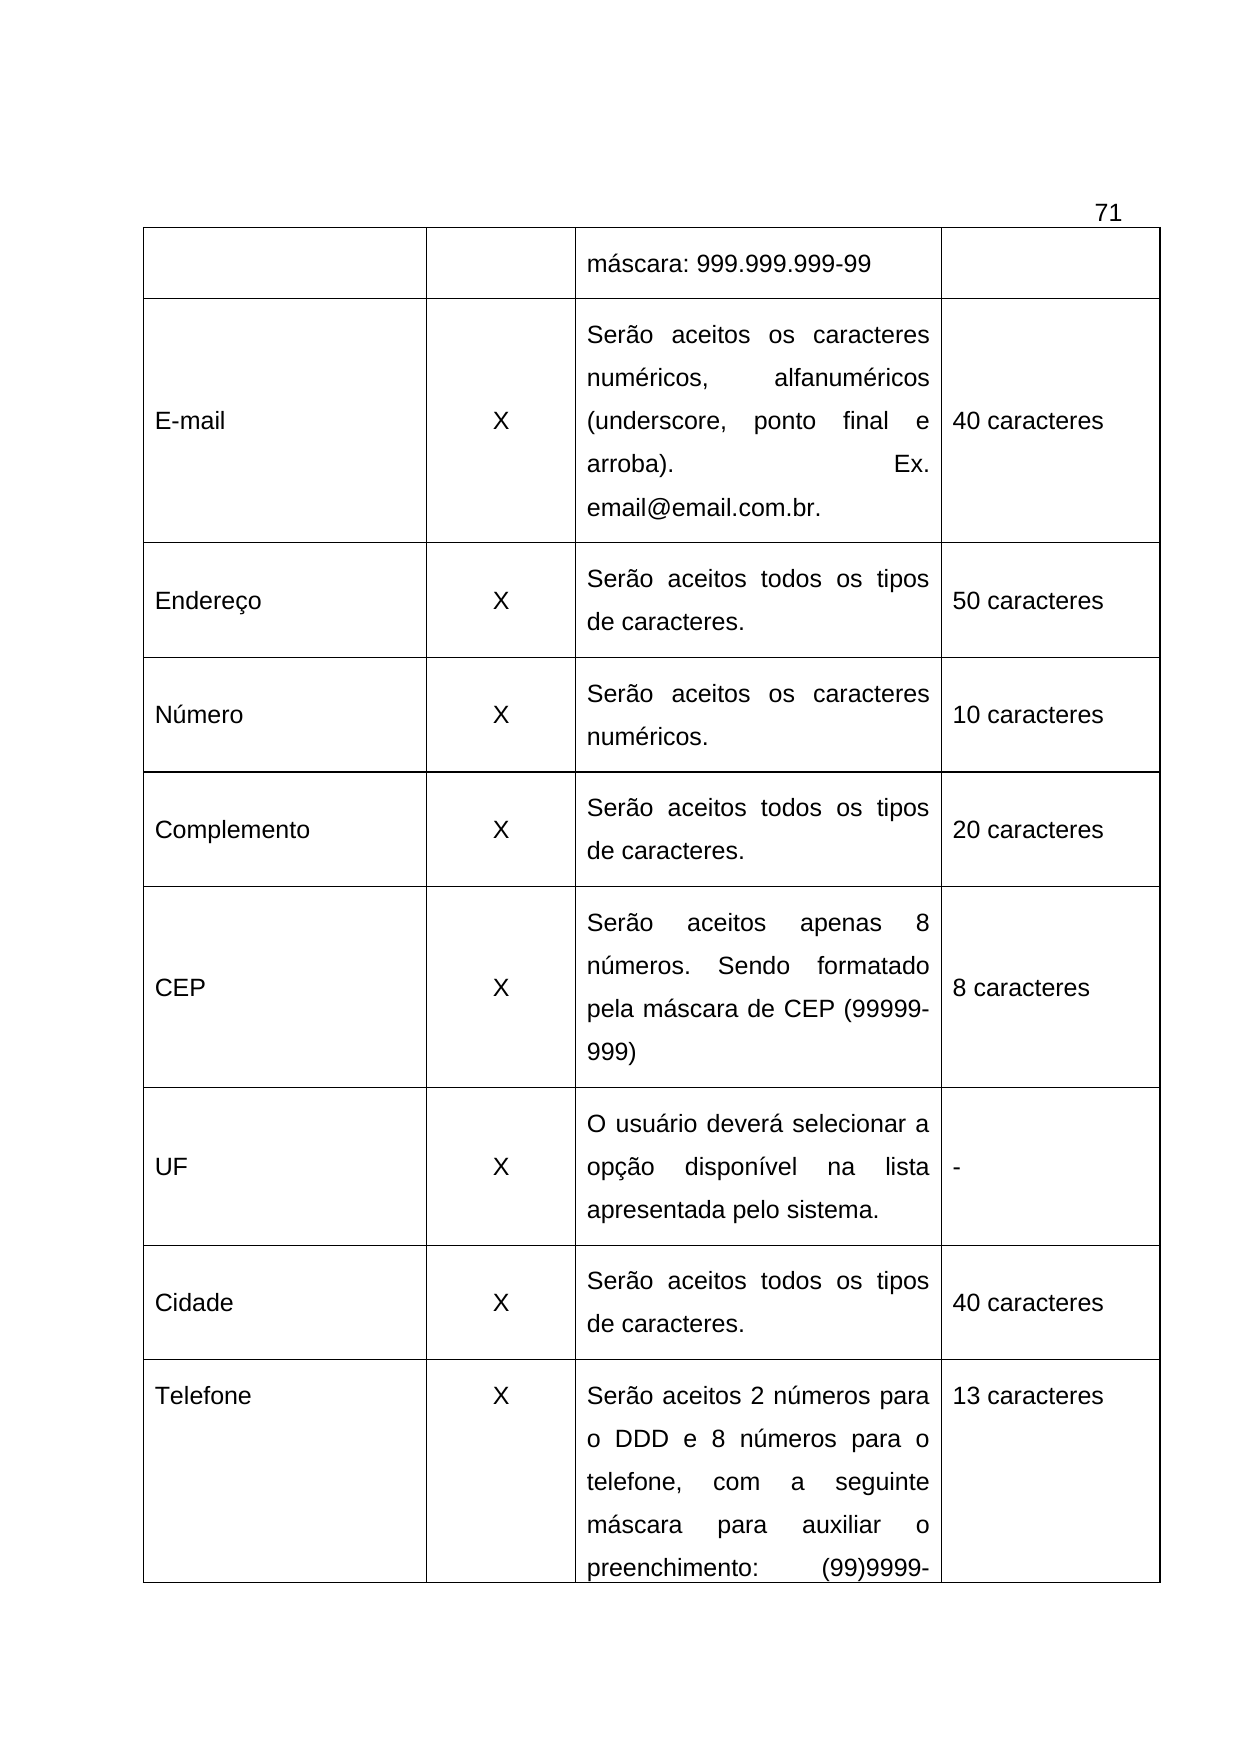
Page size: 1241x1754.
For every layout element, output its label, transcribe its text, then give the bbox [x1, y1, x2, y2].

table_cell [427, 228, 575, 298]
table_cell X [427, 1246, 575, 1359]
table_cell X [427, 1088, 575, 1244]
table_cell CEP [144, 887, 426, 1087]
table_cell 20 caracteres [942, 773, 1159, 886]
table_cell Número [144, 658, 426, 771]
table_cell [144, 228, 426, 298]
table_cell X [427, 299, 575, 542]
table_cell X [427, 543, 575, 657]
table_cell 13 caracteres [942, 1360, 1159, 1582]
table_cell E-mail [144, 299, 426, 542]
table_cell Serão aceitos os caracteres numéricos. [576, 658, 941, 771]
table_cell Endereço [144, 543, 426, 657]
table_cell - [942, 1088, 1159, 1244]
table_cell [942, 228, 1159, 298]
table_cell máscara: 999.999.999-99 [576, 228, 941, 298]
table_cell 40 caracteres [942, 1246, 1159, 1359]
table_cell Complemento [144, 773, 426, 886]
table_cell O usuário deverá selecionar a opção disponível na lista apresentada pelo sistema. [576, 1088, 941, 1244]
table_cell UF [144, 1088, 426, 1244]
table_cell 40 caracteres [942, 299, 1159, 542]
table_cell Serão aceitos todos os tipos de caracteres. [576, 543, 941, 657]
table_cell 10 caracteres [942, 658, 1159, 771]
table_cell 8 caracteres [942, 887, 1159, 1087]
table_cell 50 caracteres [942, 543, 1159, 657]
table_cell Serão aceitos os caracteres numéricos, alfanuméricos (underscore, ponto final e arroba). Ex. email@email.com.br. [576, 299, 941, 542]
table_cell Cidade [144, 1246, 426, 1359]
table_cell X [427, 887, 575, 1087]
table_cell Serão aceitos todos os tipos de caracteres. [576, 1246, 941, 1359]
table_cell Serão aceitos todos os tipos de caracteres. [576, 773, 941, 886]
table_cell Telefone [144, 1360, 426, 1582]
table_cell X [427, 1360, 575, 1582]
table_cell Serão aceitos apenas 8 números. Sendo formatado pela máscara de CEP (99999-999) [576, 887, 941, 1087]
table_cell X [427, 658, 575, 771]
table_cell Serão aceitos 2 números para o DDD e 8 números para o telefone, com a seguinte máscara para auxiliar o preenchimento: (99)9999- [576, 1360, 941, 1582]
table_cell X [427, 773, 575, 886]
